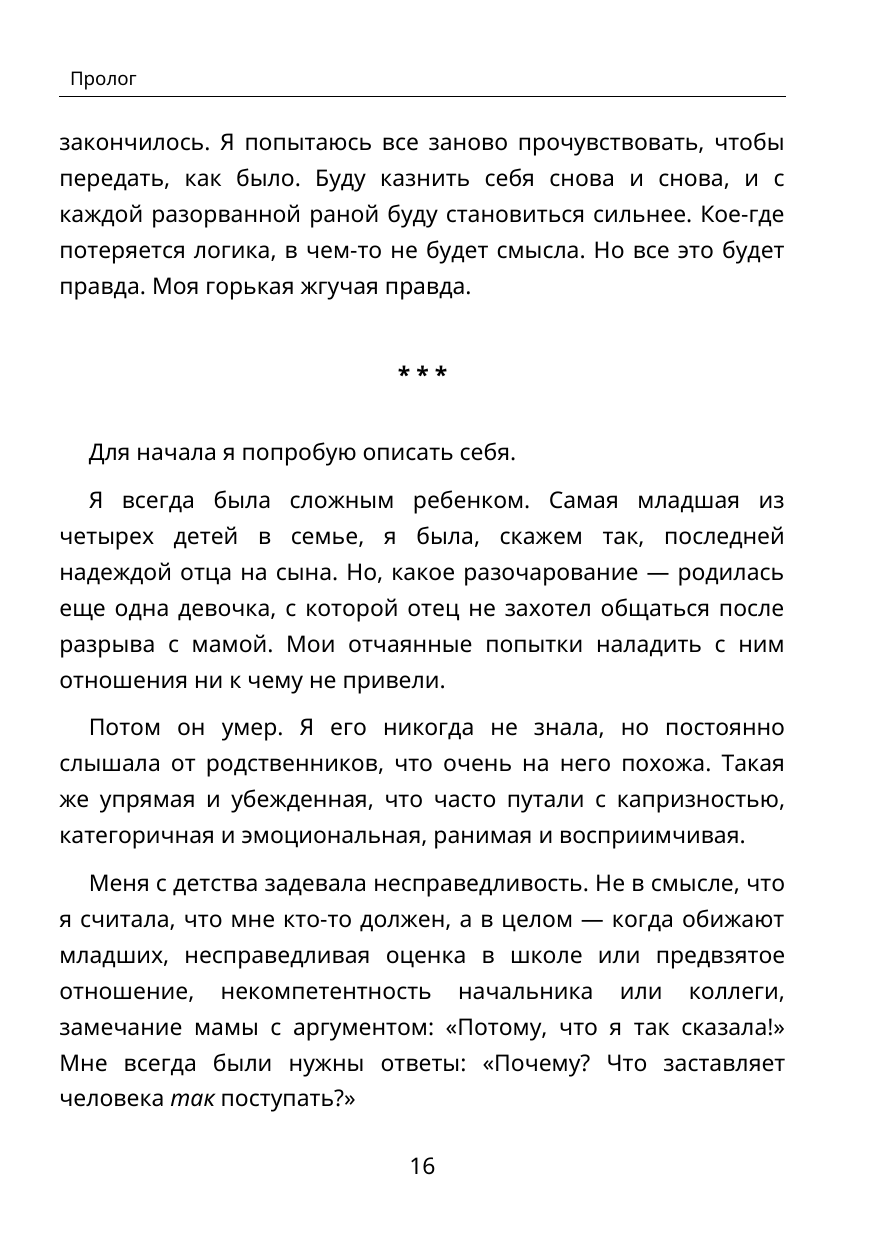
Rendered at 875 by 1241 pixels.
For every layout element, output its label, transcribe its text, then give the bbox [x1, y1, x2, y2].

text Для начала я попробую описать себя. [59, 436, 786, 467]
subtitle * * * [59, 359, 786, 390]
text Я всегда была сложным ребенком. Самая младшая из четырех детей в семье, я была, скажем так, последней надеждой отца на сына. Но, какое разочарование — родилась еще одна девочка, с которой отец не захотел общаться после разрыва с мамой. Мои отчаянные попытки наладить с ним отношения ни к чему не привели. [59, 484, 786, 695]
text закончилось. Я попытаюсь все заново прочувствовать, чтобы передать, как было. Буду казнить себя снова и снова, и с каждой разорванной раной буду становиться сильнее. Кое-где потеряется логика, в чем-то не будет смысла. Но все это будет правда. Моя горькая жгучая правда. [59, 126, 786, 301]
text Меня с детства задевала несправедливость. Не в смысле, что я считала, что мне кто-то должен, а в целом — когда обижают младших, несправедливая оценка в школе или предвзятое отношение, некомпетентность начальника или коллеги, замечание мамы с аргументом: «Потому, что я так сказала!» Мне всегда были нужны ответы: «Почему? Что заставляет человека так поступать?» [59, 867, 786, 1114]
text Потом он умер. Я его никогда не знала, но постоянно слышала от родственников, что очень на него похожа. Такая же упрямая и убежденная, что часто путали с капризностью, категоричная и эмоциональная, ранимая и восприимчивая. [59, 711, 786, 850]
